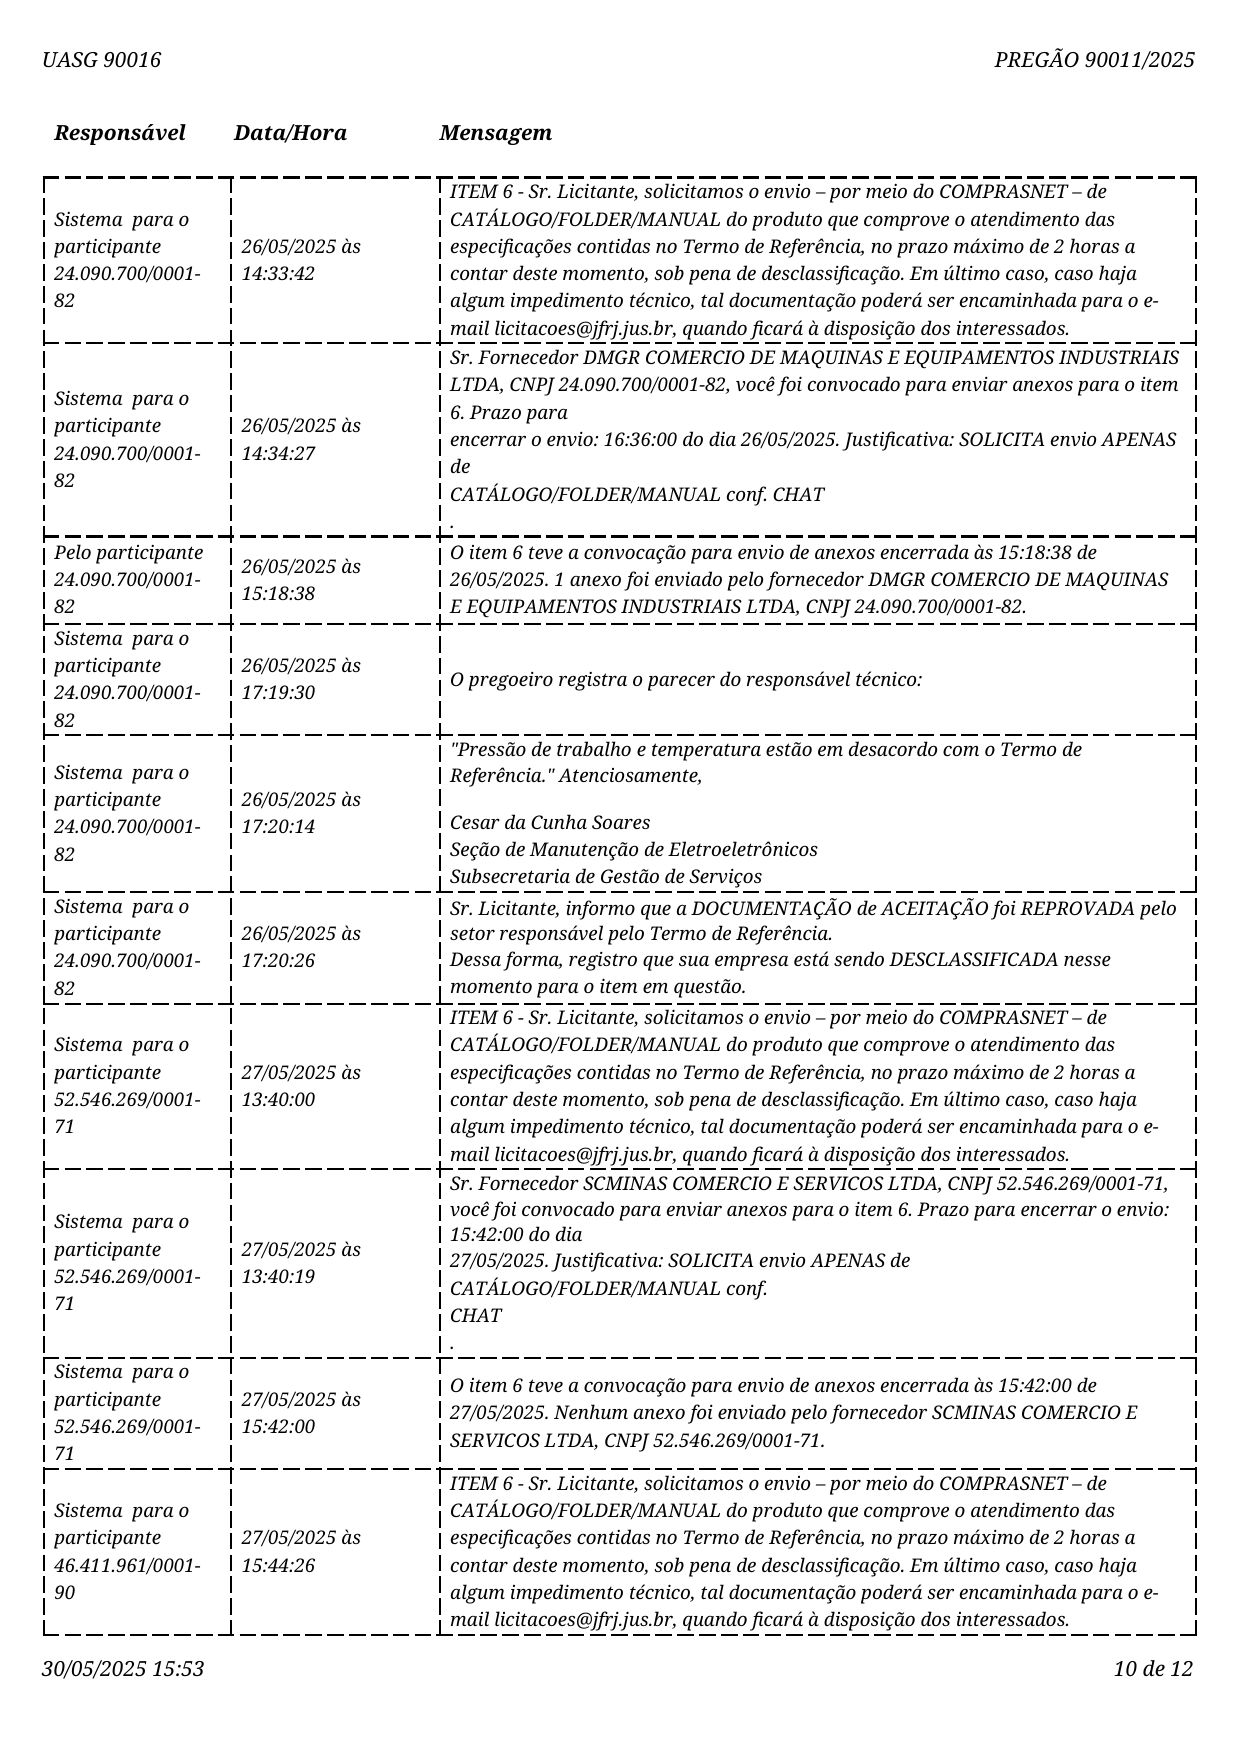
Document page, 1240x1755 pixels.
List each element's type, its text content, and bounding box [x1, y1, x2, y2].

table_cell 26/05/2025 às 17:19:30 [231, 623, 439, 734]
table_header ITEM 6 - Sr. Licitante, solicitamos o envio – por meio do COMPRASNET – de CATÁLOGO/FOLDER/MANUAL do produto que comprove o atendimento das especificações contidas no Termo de Referência, no prazo máximo de 2 horas a contar deste momento, sob pena de desclassificação. Em último caso, caso haja algum impedimento técnico, tal documentação poderá ser encaminhada para o e-mail licitacoes@jfrj.jus.br, quando ficará à disposição dos interessados. [440, 176, 1196, 342]
table_cell O pregoeiro registra o parecer do responsável técnico: [440, 623, 1196, 734]
table_cell 27/05/2025 às 13:40:19 [231, 1168, 439, 1357]
table_cell Sr. Fornecedor SCMINAS COMERCIO E SERVICOS LTDA, CNPJ 52.546.269/0001-71, você foi convocado para enviar anexos para o item 6. Prazo para encerrar o envio: 15:42:00 do dia 27/05/2025. Justificativa: SOLICITA envio APENAS de CATÁLOGO/FOLDER/MANUAL conf. CHAT . [440, 1168, 1196, 1357]
table_cell Sr. Fornecedor DMGR COMERCIO DE MAQUINAS E EQUIPAMENTOS INDUSTRIAIS LTDA, CNPJ 24.090.700/0001-82, você foi convocado para enviar anexos para o item 6. Prazo para encerrar o envio: 16:36:00 do dia 26/05/2025. Justificativa: SOLICITA envio APENAS de CATÁLOGO/FOLDER/MANUAL conf. CHAT . [440, 342, 1196, 535]
table_cell 26/05/2025 às 14:34:27 [231, 342, 439, 535]
table_cell Sistema para o participante 24.090.700/0001-82 [44, 891, 231, 1002]
table_cell 26/05/2025 às 17:20:26 [231, 891, 439, 1002]
table_cell Sistema para o participante 52.546.269/0001-71 [44, 1168, 231, 1357]
table_cell O item 6 teve a convocação para envio de anexos encerrada às 15:18:38 de 26/05/2025. 1 anexo foi enviado pelo fornecedor DMGR COMERCIO DE MAQUINAS E EQUIPAMENTOS INDUSTRIAIS LTDA, CNPJ 24.090.700/0001-82. [440, 535, 1196, 623]
table_cell 27/05/2025 às 13:40:00 [231, 1003, 439, 1168]
table_header 26/05/2025 às 14:33:42 [231, 176, 439, 342]
table_cell ITEM 6 - Sr. Licitante, solicitamos o envio – por meio do COMPRASNET – de CATÁLOGO/FOLDER/MANUAL do produto que comprove o atendimento das especificações contidas no Termo de Referência, no prazo máximo de 2 horas a contar deste momento, sob pena de desclassificação. Em último caso, caso haja algum impedimento técnico, tal documentação poderá ser encaminhada para o e-mail licitacoes@jfrj.jus.br, quando ficará à disposição dos interessados. [440, 1003, 1196, 1168]
table_cell Sistema para o participante 24.090.700/0001-82 [44, 734, 231, 891]
table_cell 26/05/2025 às 17:20:14 [231, 734, 439, 891]
table_cell "Pressão de trabalho e temperatura estão em desacordo com o Termo de Referência." Atenciosamente, Cesar da Cunha Soares Seção de Manutenção de Eletroeletrônicos Subsecretaria de Gestão de Serviços [440, 734, 1196, 891]
table_cell Sistema para o participante 52.546.269/0001-71 [44, 1003, 231, 1168]
table_cell 27/05/2025 às 15:44:26 [231, 1468, 439, 1634]
table_cell Sistema para o participante 24.090.700/0001-82 [44, 342, 231, 535]
table_cell O item 6 teve a convocação para envio de anexos encerrada às 15:42:00 de 27/05/2025. Nenhum anexo foi enviado pelo fornecedor SCMINAS COMERCIO E SERVICOS LTDA, CNPJ 52.546.269/0001-71. [440, 1357, 1196, 1468]
table_header Sistema para o participante 24.090.700/0001-82 [44, 176, 231, 342]
table_cell Sistema para o participante 46.411.961/0001-90 [44, 1468, 231, 1634]
table_cell 27/05/2025 às 15:42:00 [231, 1357, 439, 1468]
table_cell Sistema para o participante 52.546.269/0001-71 [44, 1357, 231, 1468]
table_cell 26/05/2025 às 15:18:38 [231, 535, 439, 623]
table_cell Pelo participante 24.090.700/0001-82 [44, 535, 231, 623]
table_cell Sistema para o participante 24.090.700/0001-82 [44, 623, 231, 734]
table_cell Sr. Licitante, informo que a DOCUMENTAÇÃO de ACEITAÇÃO foi REPROVADA pelo setor responsável pelo Termo de Referência. Dessa forma, registro que sua empresa está sendo DESCLASSIFICADA nesse momento para o item em questão. [440, 891, 1196, 1002]
table_cell ITEM 6 - Sr. Licitante, solicitamos o envio – por meio do COMPRASNET – de CATÁLOGO/FOLDER/MANUAL do produto que comprove o atendimento das especificações contidas no Termo de Referência, no prazo máximo de 2 horas a contar deste momento, sob pena de desclassificação. Em último caso, caso haja algum impedimento técnico, tal documentação poderá ser encaminhada para o e-mail licitacoes@jfrj.jus.br, quando ficará à disposição dos interessados. [440, 1468, 1196, 1634]
